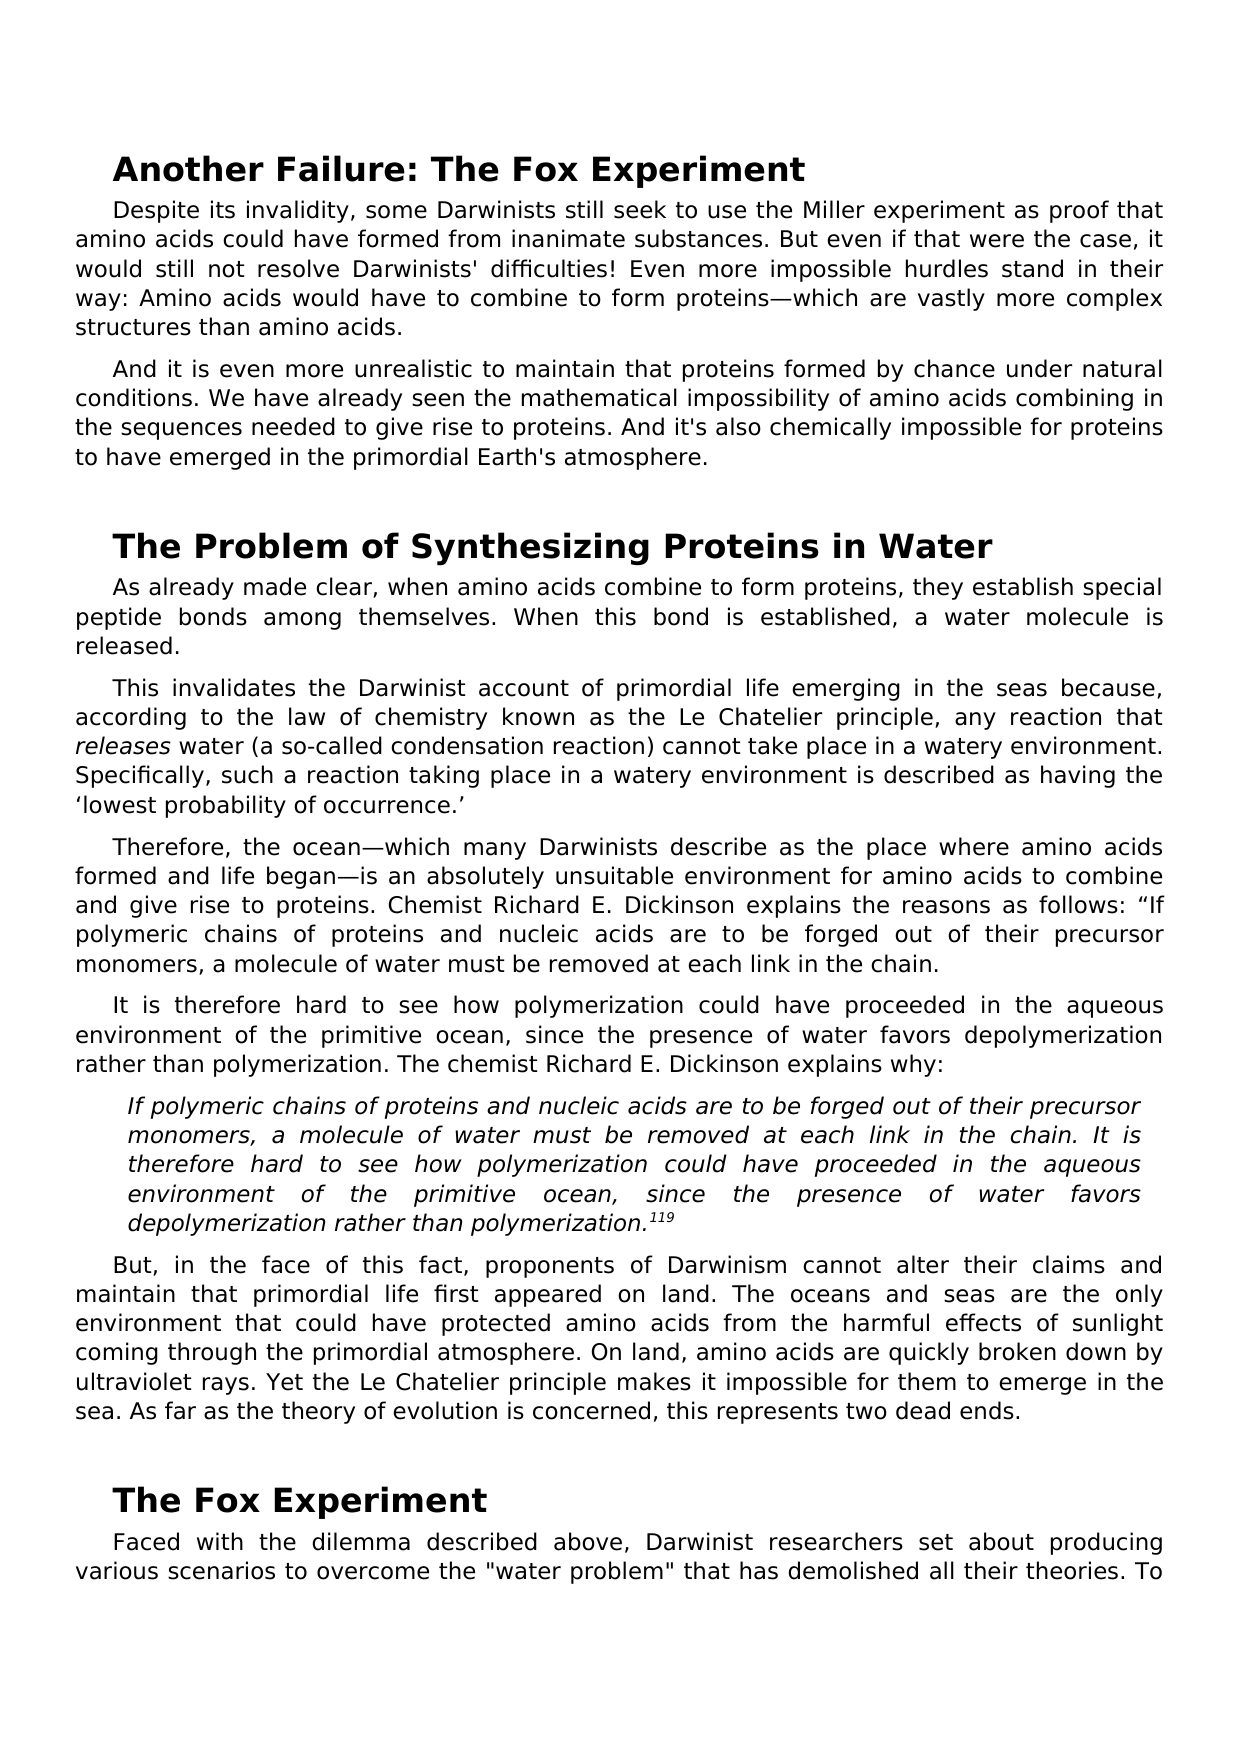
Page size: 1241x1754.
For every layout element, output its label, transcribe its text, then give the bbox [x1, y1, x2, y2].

text And it is even more unrealistic to maintain that proteins formed by chance under natural conditions. We have already seen the mathematical impossibility of amino acids combining in the sequences needed to give rise to proteins. And it's also chemically impossible for proteins to have emerged in the primordial Earth's atmosphere. [75, 356, 1165, 471]
text This invalidates the Darwinist account of primordial life emerging in the seas because, according to the law of chemistry known as the Le Chatelier principle, any reaction that releases water (a so-called condensation reaction) cannot take place in a watery environment. Specifically, such a reaction taking place in a watery environment is described as having the ‘lowest probability of occurrence.’ [75, 675, 1165, 819]
subtitle The Problem of Synthesizing Proteins in Water [112, 527, 1165, 566]
text As already made clear, when amino acids combine to form proteins, they establish special peptide bonds among themselves. When this bond is established, a water molecule is released. [75, 574, 1165, 660]
subtitle Another Failure: The Fox Experiment [112, 150, 1165, 189]
text Therefore, the ocean—which many Darwinists describe as the place where amino acids formed and life began—is an absolutely unsuitable environment for amino acids to combine and give rise to proteins. Chemist Richard E. Dickinson explains the reasons as follows: “If polymeric chains of proteins and nucleic acids are to be forged out of their precursor monomers, a molecule of water must be removed at each link in the chain. [75, 834, 1165, 977]
text But, in the face of this fact, proponents of Darwinism cannot alter their claims and maintain that primordial life first appeared on land. The oceans and seas are the only environment that could have protected amino acids from the harmful effects of sunlight coming through the primordial atmosphere. On land, amino acids are quickly broken down by ultraviolet rays. Yet the Le Chatelier principle makes it impossible for them to emerge in the sea. As far as the theory of evolution is concerned, this represents two dead ends. [75, 1252, 1165, 1425]
subtitle The Fox Experiment [112, 1482, 1165, 1521]
text Faced with the dilemma described above, Darwinist researchers set about producing various scenarios to overcome the "water problem" that has demolished all their theories. To [75, 1529, 1165, 1585]
text Despite its invalidity, some Darwinists still seek to use the Miller experiment as proof that amino acids could have formed from inanimate substances. But even if that were the case, it would still not resolve Darwinists' difficulties! Even more impossible hurdles stand in their way: Amino acids would have to combine to form proteins—which are vastly more complex structures than amino acids. [75, 197, 1165, 341]
text It is therefore hard to see how polymerization could have proceeded in the aqueous environment of the primitive ocean, since the presence of water favors depolymerization rather than polymerization. The chemist Richard E. Dickinson explains why: [75, 993, 1165, 1078]
text If polymeric chains of proteins and nucleic acids are to be forged out of their precursor monomers, a molecule of water must be removed at each link in the chain. It is therefore hard to see how polymerization could have proceeded in the aqueous environment of the primitive ocean, since the presence of water favors depolymerization rather than polymerization.119 [127, 1093, 1143, 1237]
